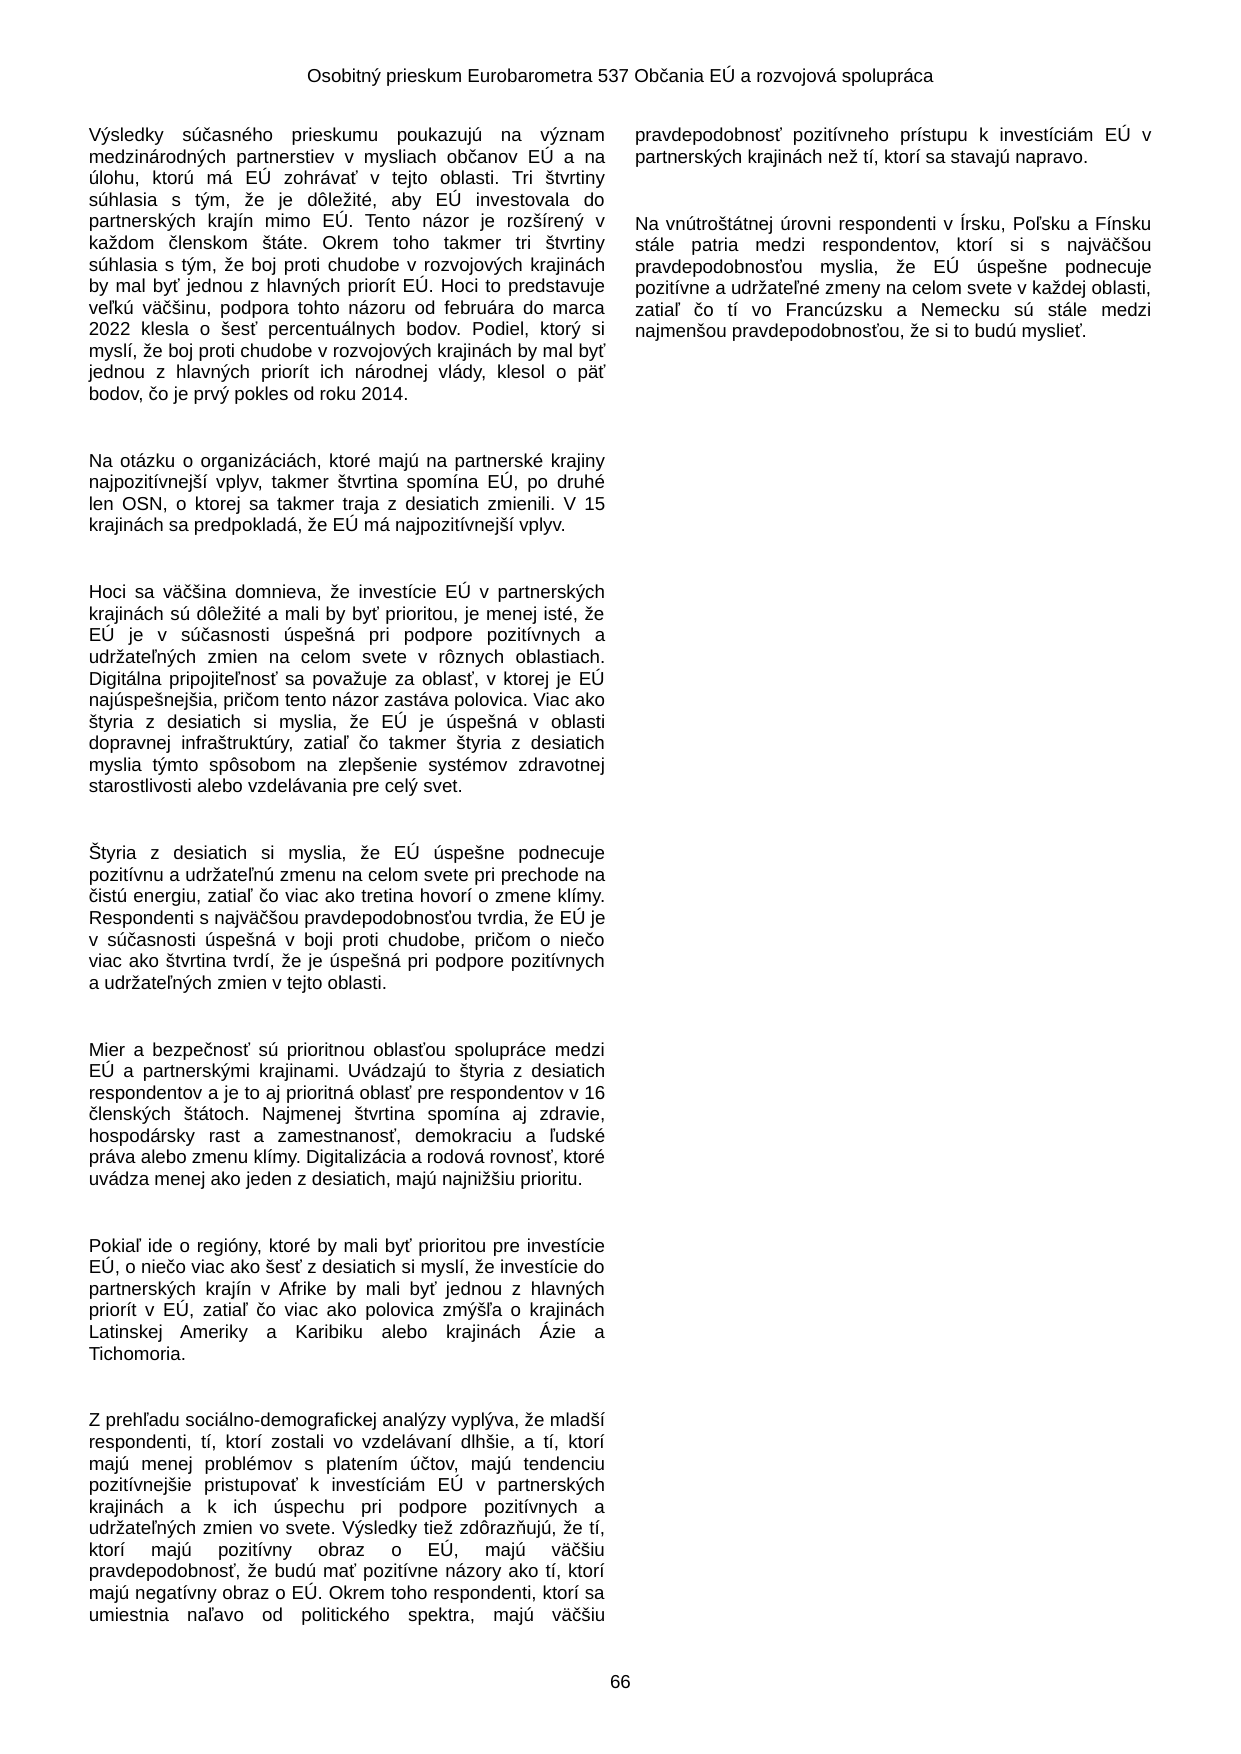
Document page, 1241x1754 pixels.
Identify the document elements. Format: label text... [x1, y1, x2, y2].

text Na vnútroštátnej úrovni respondenti v Írsku, Poľsku a Fínsku stále patria medzi respondentov, ktorí si s najväčšou pravdepodobnosťou myslia, že EÚ úspešne podnecuje pozitívne a udržateľné zmeny na celom svete v každej oblasti, zatiaľ čo tí vo Francúzsku a Nemecku sú stále medzi najmenšou pravdepodobnosťou, že si to budú myslieť. [635, 212, 1152, 342]
text Pokiaľ ide o regióny, ktoré by mali byť prioritou pre investície EÚ, o niečo viac ako šesť z desiatich si myslí, že investície do partnerských krajín v Afrike by mali byť jednou z hlavných priorít v EÚ, zatiaľ čo viac ako polovica zmýšľa o krajinách Latinskej Ameriky a Karibiku alebo krajinách Ázie a Tichomoria. [88, 1234, 605, 1364]
text Z prehľadu sociálno-demografickej analýzy vyplýva, že mladší respondenti, tí, ktorí zostali vo vzdelávaní dlhšie, a tí, ktorí majú menej problémov s platením účtov, majú tendenciu pozitívnejšie pristupovať k investíciám EÚ v partnerských krajinách a k ich úspechu pri podpore pozitívnych a udržateľných zmien vo svete. Výsledky tiež zdôrazňujú, že tí, ktorí majú pozitívny obraz o EÚ, majú väčšiu pravdepodobnosť, že budú mať pozitívne názory ako tí, ktorí majú negatívny obraz o EÚ. Okrem toho respondenti, ktorí sa umiestnia naľavo od politického spektra, majú väčšiu [88, 1409, 605, 1625]
text pravdepodobnosť pozitívneho prístupu k investíciám EÚ v partnerských krajinách než tí, ktorí sa stavajú napravo. [635, 124, 1152, 167]
text Hoci sa väčšina domnieva, že investície EÚ v partnerských krajinách sú dôležité a mali by byť prioritou, je menej isté, že EÚ je v súčasnosti úspešná pri podpore pozitívnych a udržateľných zmien na celom svete v rôznych oblastiach. Digitálna pripojiteľnosť sa považuje za oblasť, v ktorej je EÚ najúspešnejšia, pričom tento názor zastáva polovica. Viac ako štyria z desiatich si myslia, že EÚ je úspešná v oblasti dopravnej infraštruktúry, zatiaľ čo takmer štyria z desiatich myslia týmto spôsobom na zlepšenie systémov zdravotnej starostlivosti alebo vzdelávania pre celý svet. [88, 581, 605, 797]
text Na otázku o organizáciách, ktoré majú na partnerské krajiny najpozitívnejší vplyv, takmer štvrtina spomína EÚ, po druhé len OSN, o ktorej sa takmer traja z desiatich zmienili. V 15 krajinách sa predpokladá, že EÚ má najpozitívnejší vplyv. [88, 449, 605, 536]
text Výsledky súčasného prieskumu poukazujú na význam medzinárodných partnerstiev v mysliach občanov EÚ a na úlohu, ktorú má EÚ zohrávať v tejto oblasti. Tri štvrtiny súhlasia s tým, že je dôležité, aby EÚ investovala do partnerských krajín mimo EÚ. Tento názor je rozšírený v každom členskom štáte. Okrem toho takmer tri štvrtiny súhlasia s tým, že boj proti chudobe v rozvojových krajinách by mal byť jednou z hlavných priorít EÚ. Hoci to predstavuje veľkú väčšinu, podpora tohto názoru od februára do marca 2022 klesla o šesť percentuálnych bodov. Podiel, ktorý si myslí, že boj proti chudobe v rozvojových krajinách by mal byť jednou z hlavných priorít ich národnej vlády, klesol o päť bodov, čo je prvý pokles od roku 2014. [88, 124, 605, 404]
text Štyria z desiatich si myslia, že EÚ úspešne podnecuje pozitívnu a udržateľnú zmenu na celom svete pri prechode na čistú energiu, zatiaľ čo viac ako tretina hovorí o zmene klímy. Respondenti s najväčšou pravdepodobnosťou tvrdia, že EÚ je v súčasnosti úspešná v boji proti chudobe, pričom o niečo viac ako štvrtina tvrdí, že je úspešná pri podpore pozitívnych a udržateľných zmien v tejto oblasti. [88, 842, 605, 993]
text Mier a bezpečnosť sú prioritnou oblasťou spolupráce medzi EÚ a partnerskými krajinami. Uvádzajú to štyria z desiatich respondentov a je to aj prioritná oblasť pre respondentov v 16 členských štátoch. Najmenej štvrtina spomína aj zdravie, hospodársky rast a zamestnanosť, demokraciu a ľudské práva alebo zmenu klímy. Digitalizácia a rodová rovnosť, ktoré uvádza menej ako jeden z desiatich, majú najnižšiu prioritu. [88, 1038, 605, 1189]
